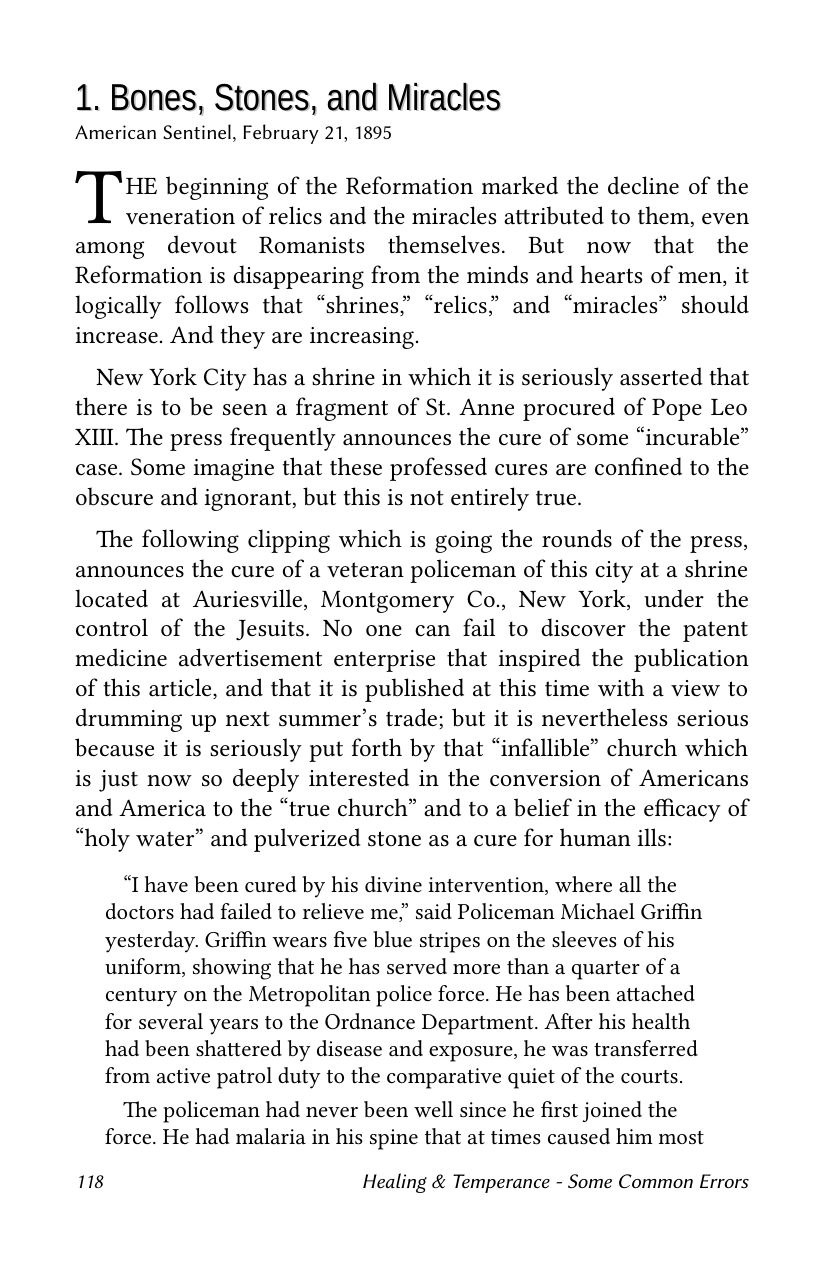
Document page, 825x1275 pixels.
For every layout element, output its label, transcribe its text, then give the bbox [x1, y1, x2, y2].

text The following clipping which is going the rounds of the press, announces the cure of a veteran policeman of this city at a shrine located at Auriesville, Montgomery Co., New York, under the control of the Jesuits. No one can fail to discover the patent medicine advertisement enterprise that inspired the publication of this article, and that it is published at this time with a view to drumming up next summer’s trade; but it is nevertheless serious because it is seriously put forth by that “infallible” church which is just now so deeply interested in the conversion of Americans and America to the “true church” and to a belief in the efficacy of “holy water” and pulverized stone as a cure for human ills: [75, 525, 750, 852]
text “I have been cured by his divine intervention, where all the doctors had failed to relieve me,” said Policeman Michael Griffin yesterday. Griffin wears five blue stripes on the sleeves of his uniform, showing that he has served more than a quarter of a century on the Metropolitan police force. He has been attached for several years to the Ordnance Department. After his health had been shattered by disease and exposure, he was transferred from active patrol duty to the comparative quiet of the courts. [105, 872, 720, 1089]
text American Sentinel, February 21, 1895 [75, 121, 750, 145]
text The policeman had never been well since he first joined the force. He had malaria in his spine that at times caused him most [105, 1097, 720, 1150]
text THE beginning of the Reformation marked the decline of the veneration of relics and the miracles attributed to them, even among devout Romanists themselves. But now that the Reformation is disappearing from the minds and hearts of men, it logically follows that “shrines,” “relics,” and “miracles” should increase. And they are increasing. [75, 172, 750, 350]
text New York City has a shrine in which it is seriously asserted that there is to be seen a fragment of St. Anne procured of Pope Leo XIII. The press frequently announces the cure of some “incurable” case. Some imagine that these professed cures are confined to the obscure and ignorant, but this is not entirely true. [75, 363, 750, 511]
title Bones, Stones, and Miracles [75, 75, 750, 118]
